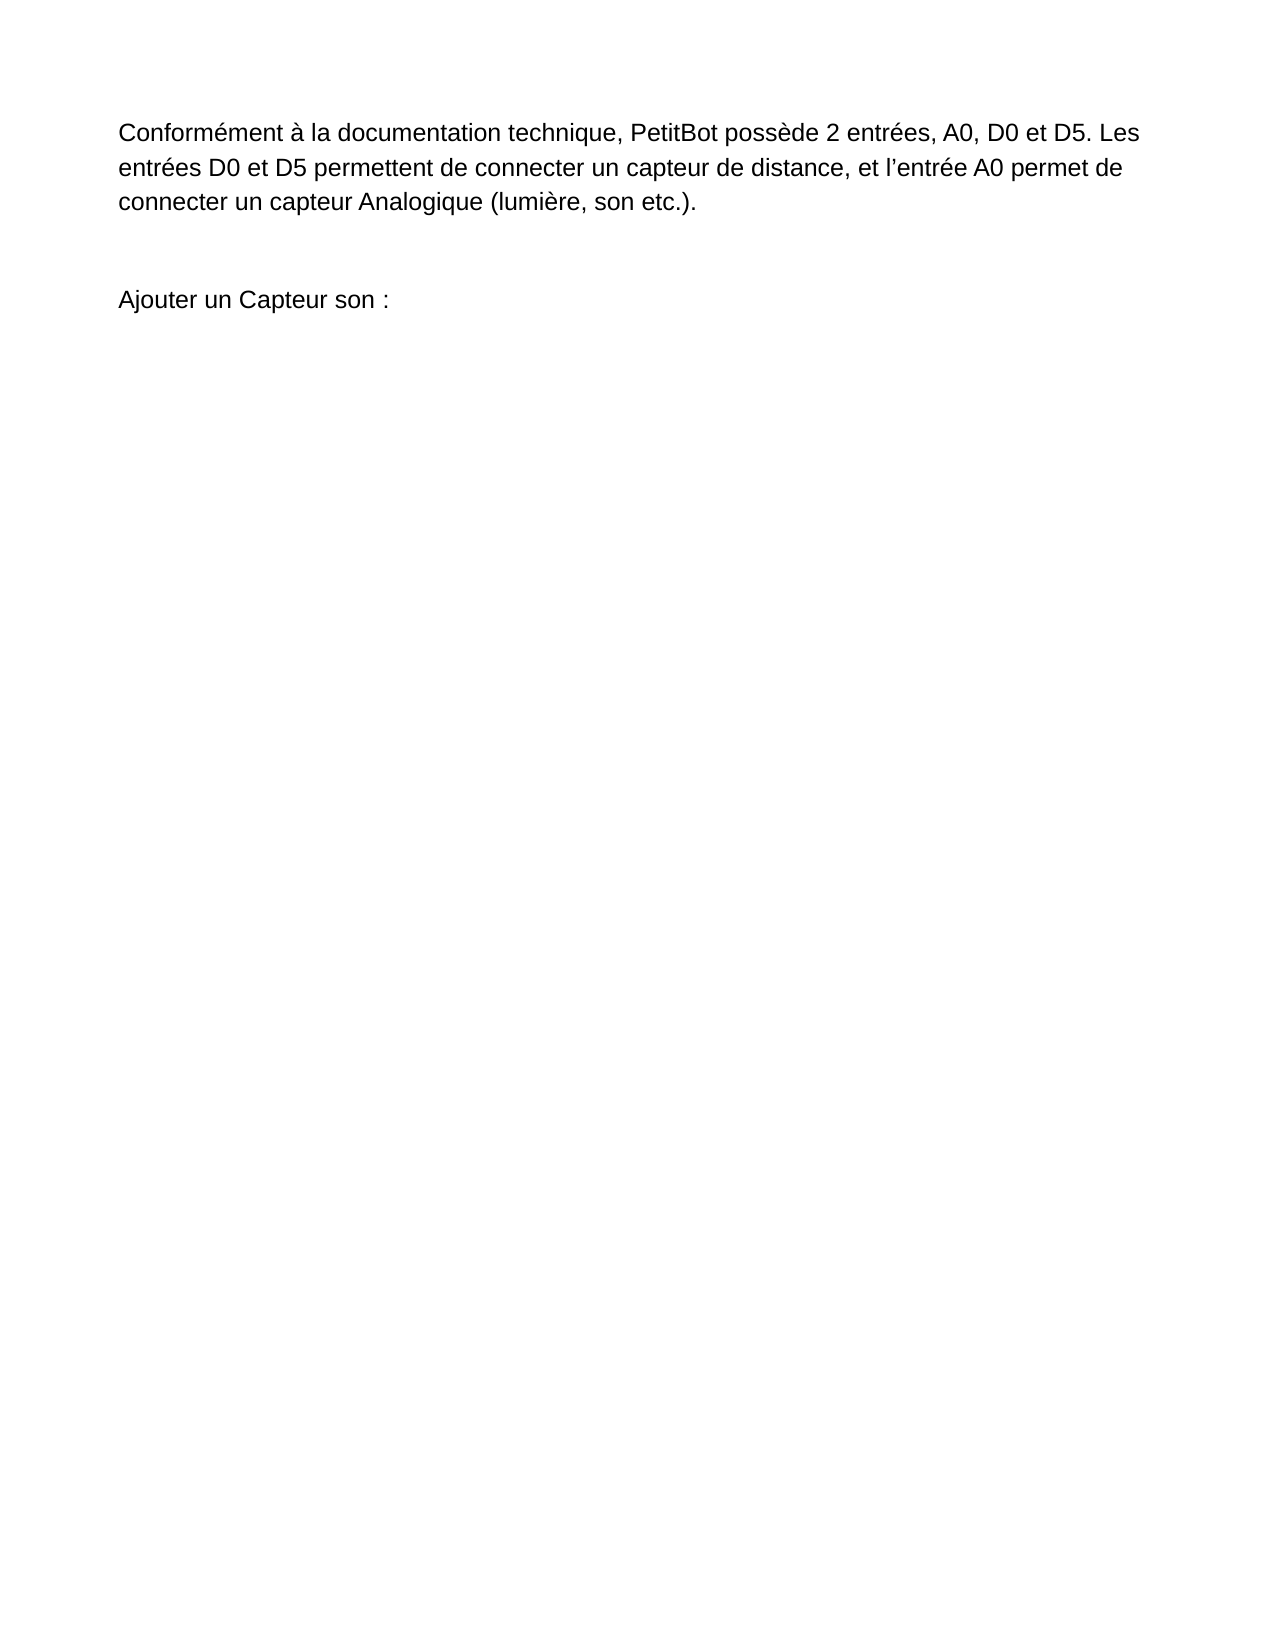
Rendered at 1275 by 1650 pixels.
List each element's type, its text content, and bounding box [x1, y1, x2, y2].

text Ajouter un Capteur son : [118, 285, 1157, 314]
text Conformément à la documentation technique, PetitBot possède 2 entrées, A0, D0 et D5. Les entrées D0 et D5 permettent de connecter un capteur de distance, et l’entrée A0 permet de connecter un capteur Analogique (lumière, son etc.). [118, 118, 1157, 216]
